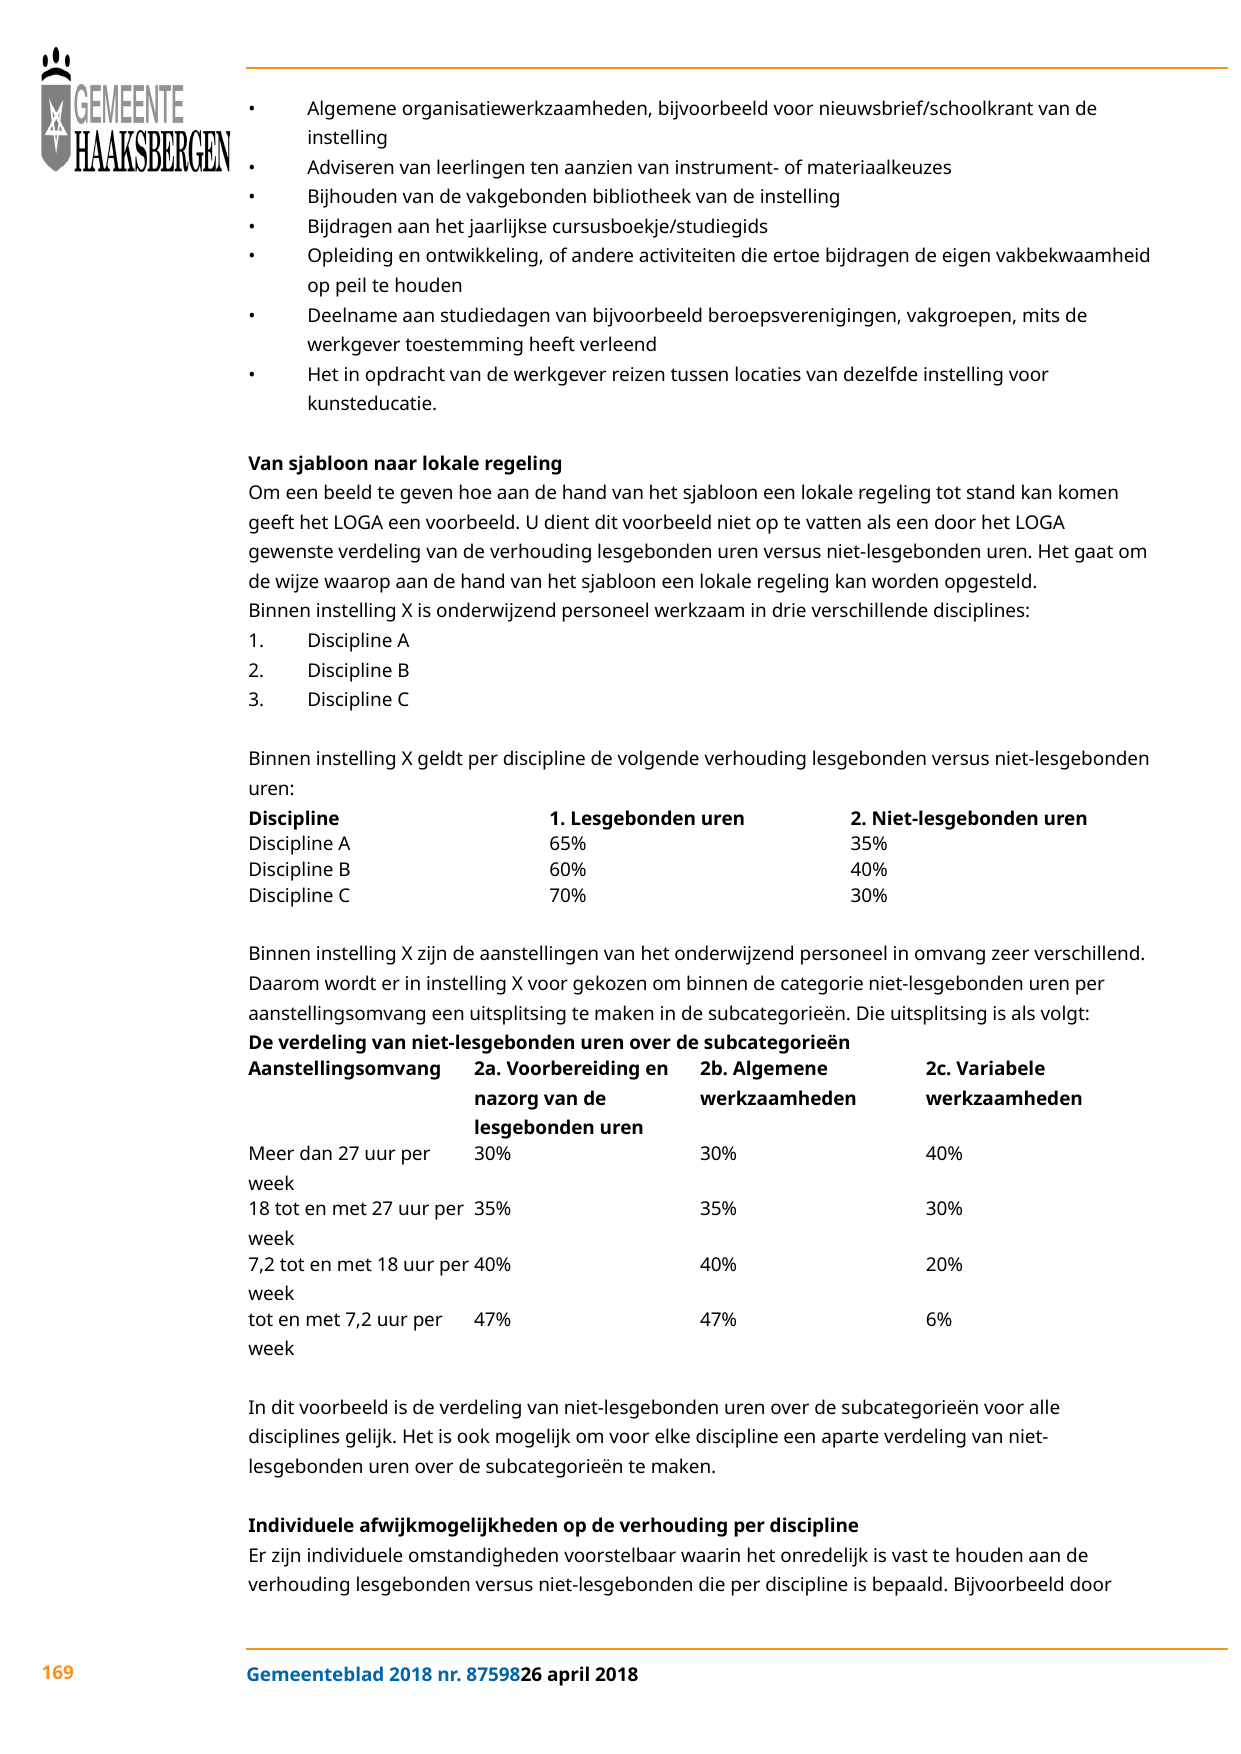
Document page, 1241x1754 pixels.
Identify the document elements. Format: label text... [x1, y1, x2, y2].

table_header De verdeling van niet-lesgebonden uren over de subcategorieën [248, 1030, 1152, 1055]
list Bijhouden van de vakgebonden bibliotheek van de instelling [248, 183, 1152, 209]
table_cell 40% [474, 1251, 700, 1306]
table_cell 47% [474, 1306, 700, 1361]
list Algemene organisatiewerkzaamheden, bijvoorbeeld voor nieuwsbrief/schoolkrant van de instelling [248, 95, 1152, 150]
table_cell 30% [474, 1140, 700, 1195]
table_cell 20% [926, 1251, 1152, 1306]
table_cell 7,2 tot en met 18 uur per week [248, 1251, 474, 1306]
table_cell 70% [549, 882, 850, 908]
table_cell 40% [926, 1140, 1152, 1195]
text In dit voorbeeld is de verdeling van niet-lesgebonden uren over de subcategorieën voor alle disciplines gelijk. Het is ook mogelijk om voor elke discipline een aparte verdeling van niet-lesgebonden uren over de subcategorieën te maken. [248, 1394, 1152, 1479]
text Binnen instelling X zijn de aanstellingen van het onderwijzend personeel in omvang zeer verschillend. Daarom wordt er in instelling X voor gekozen om binnen de categorie niet-lesgebonden uren per aanstellingsomvang een uitsplitsing te maken in de subcategorieën. Die uitsplitsing is als volgt: [248, 941, 1152, 1026]
table_cell 18 tot en met 27 uur per week [248, 1195, 474, 1251]
table_cell 35% [850, 831, 1152, 856]
table_cell tot en met 7,2 uur per week [248, 1306, 474, 1361]
table_cell 30% [926, 1195, 1152, 1251]
text Er zijn individuele omstandigheden voorstelbaar waarin het onredelijk is vast te houden aan de verhouding lesgebonden versus niet-lesgebonden die per discipline is bepaald. Bijvoorbeeld door [248, 1542, 1152, 1597]
table_cell 47% [700, 1306, 926, 1361]
table_cell 30% [850, 882, 1152, 908]
list Adviseren van leerlingen ten aanzien van instrument- of materiaalkeuzes [248, 154, 1152, 180]
table_cell 6% [926, 1306, 1152, 1361]
table_cell 35% [700, 1195, 926, 1251]
list Discipline C [248, 686, 1152, 712]
text Individuele afwijkmogelijkheden op de verhouding per discipline [248, 1512, 1152, 1538]
table_cell 2a. Voorbereiding en nazorg van de lesgebonden uren [474, 1055, 700, 1140]
table_cell 2c. Variabele werkzaamheden [926, 1055, 1152, 1140]
table_cell Discipline C [248, 882, 549, 908]
text Om een beeld te geven hoe aan de hand van het sjabloon een lokale regeling tot stand kan komen geeft het LOGA een voorbeeld. U dient dit voorbeeld niet op te vatten als een door het LOGA gewenste verdeling van de verhouding lesgebonden uren versus niet-lesgebonden uren. Het gaat om de wijze waarop aan de hand van het sjabloon een lokale regeling kan worden opgesteld. [248, 479, 1152, 594]
table_header 1. Lesgebonden uren [549, 805, 850, 831]
text Binnen instelling X is onderwijzend personeel werkzaam in drie verschillende disciplines: [248, 598, 1152, 623]
table_header Discipline [248, 805, 549, 831]
table_cell 65% [549, 831, 850, 856]
list Opleiding en ontwikkeling, of andere activiteiten die ertoe bijdragen de eigen vakbekwaamheid op peil te houden [248, 243, 1152, 298]
table_cell Meer dan 27 uur per week [248, 1140, 474, 1195]
table_cell 35% [474, 1195, 700, 1251]
picture [41, 47, 231, 172]
list Bijdragen aan het jaarlijkse cursusboekje/studiegids [248, 213, 1152, 239]
table_cell 2b. Algemene werkzaamheden [700, 1055, 926, 1140]
table_header 2. Niet-lesgebonden uren [850, 805, 1152, 831]
table_cell Aanstellingsomvang [248, 1055, 474, 1140]
list Het in opdracht van de werkgever reizen tussen locaties van dezelfde instelling voor kunsteducatie. [248, 361, 1152, 416]
text Van sjabloon naar lokale regeling [248, 450, 1152, 476]
list Discipline A [248, 627, 1152, 653]
text Binnen instelling X geldt per discipline de volgende verhouding lesgebonden versus niet-lesgebonden uren: [248, 746, 1152, 801]
table_cell Discipline B [248, 856, 549, 882]
list Deelname aan studiedagen van bijvoorbeeld beroepsverenigingen, vakgroepen, mits de werkgever toestemming heeft verleend [248, 302, 1152, 357]
table_cell 30% [700, 1140, 926, 1195]
list Discipline B [248, 657, 1152, 683]
table_cell 40% [700, 1251, 926, 1306]
table_cell Discipline A [248, 831, 549, 856]
table_cell 60% [549, 856, 850, 882]
table_cell 40% [850, 856, 1152, 882]
